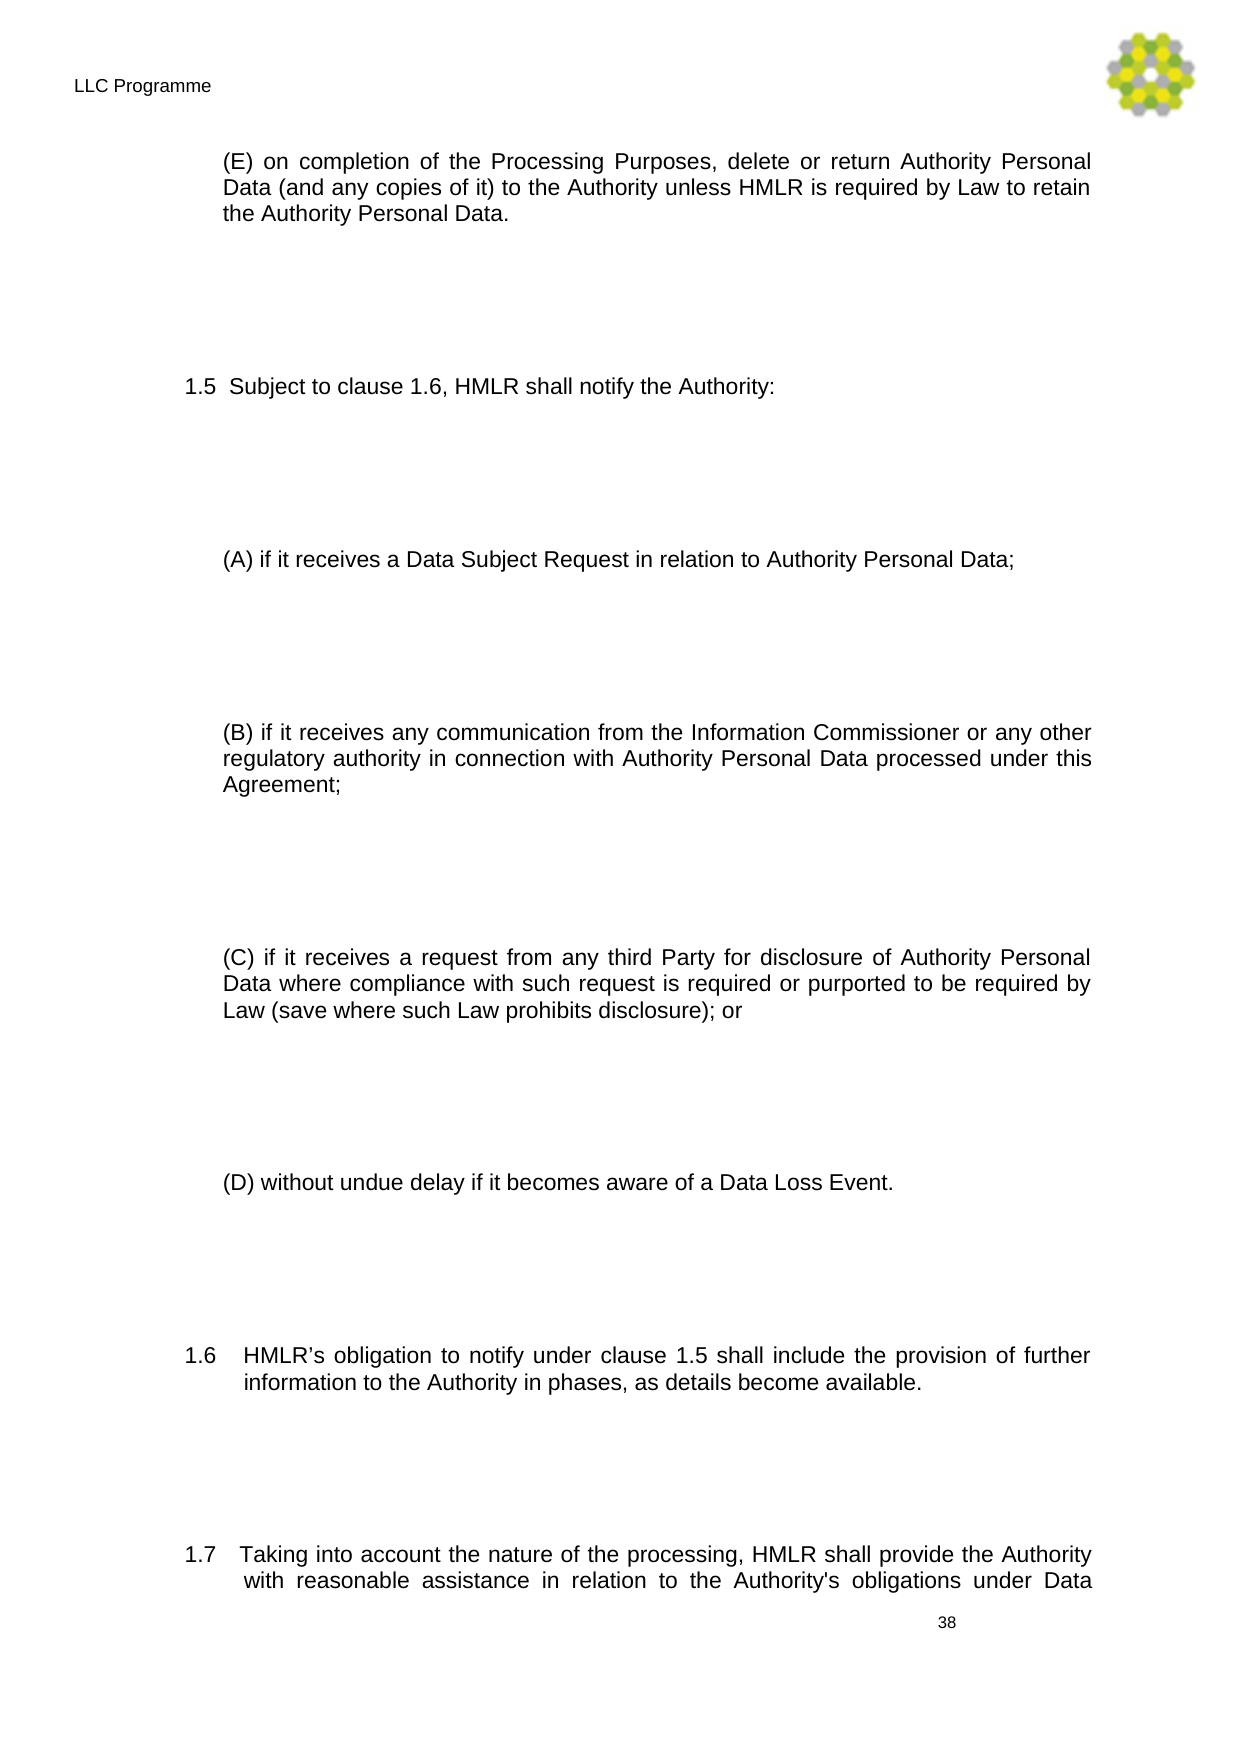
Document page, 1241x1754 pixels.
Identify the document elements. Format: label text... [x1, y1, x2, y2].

text (C) if it receives a request from any third Party for disclosure of Authority Personal Data where compliance with such request is required or purported to be required by Law (save where such Law prohibits disclosure); or [223, 944, 1092, 1023]
text 1.7 Taking into account the nature of the processing, HMLR shall provide the Authority with reasonable assistance in relation to the Authority's obligations under Data [184, 1541, 1092, 1594]
text 1.6 HMLR’s obligation to notify under clause 1.5 shall include the provision of further information to the Authority in phases, as details become available. [184, 1342, 1092, 1395]
text (A) if it receives a Data Subject Request in relation to Authority Personal Data; [223, 546, 1092, 572]
text (B) if it receives any communication from the Information Commissioner or any other regulatory authority in connection with Authority Personal Data processed under this Agreement; [223, 718, 1092, 798]
text 1.5 Subject to clause 1.6, HMLR shall notify the Authority: [184, 373, 1092, 399]
text (D) without undue delay if it becomes aware of a Data Loss Event. [223, 1169, 1092, 1196]
text (E) on completion of the Processing Purposes, delete or return Authority Personal Data (and any copies of it) to the Authority unless HMLR is required by Law to retain the Authority Personal Data. [223, 148, 1092, 227]
